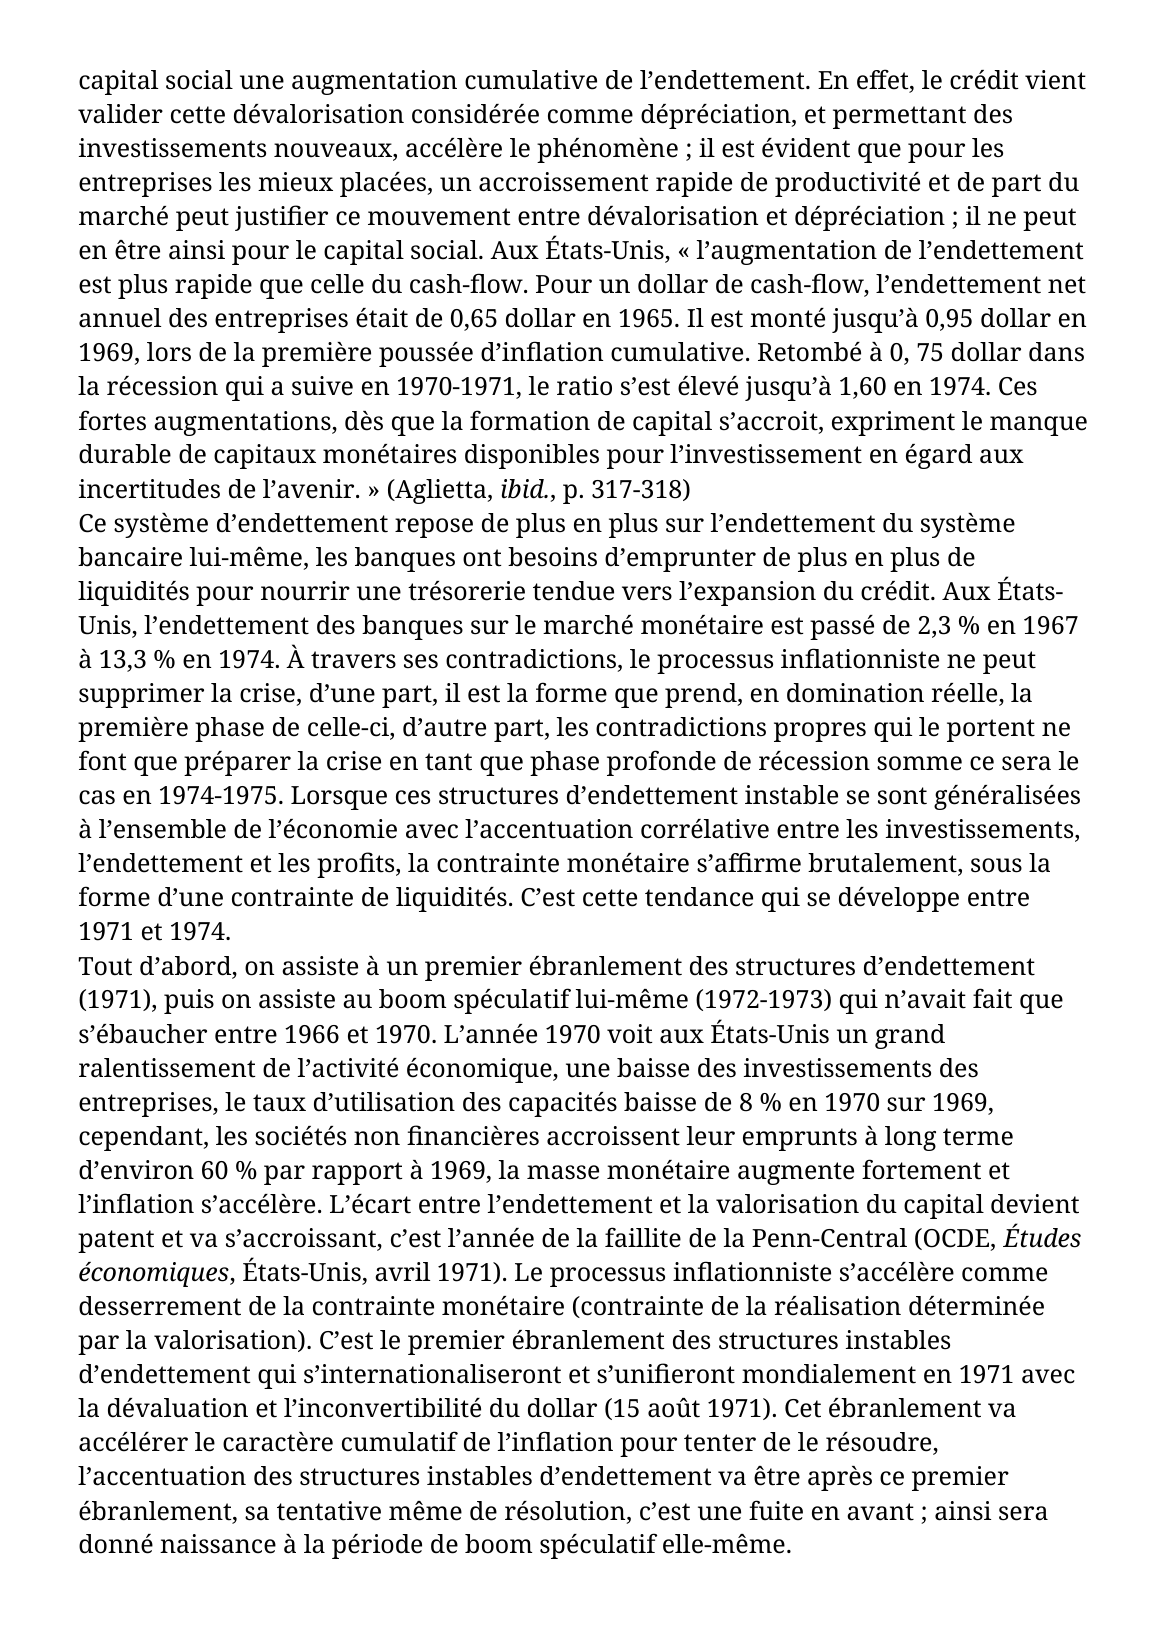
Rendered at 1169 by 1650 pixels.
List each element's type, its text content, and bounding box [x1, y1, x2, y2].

text Tout d’abord, on assiste à un premier ébranlement des structures d’endettement (1971), puis on assiste au boom spéculatif lui-même (1972-1973) qui n’avait fait que s’ébaucher entre 1966 et 1970. L’année 1970 voit aux États-Unis un grand ralentissement de l’activité économique, une baisse des investissements des entreprises, le taux d’utilisation des capacités baisse de 8 % en 1970 sur 1969, cependant, les sociétés non financières accroissent leur emprunts à long terme d’environ 60 % par rapport à 1969, la masse monétaire augmente fortement et l’inflation s’accélère. L’écart entre l’endettement et la valorisation du capital devient patent et va s’accroissant, c’est l’année de la faillite de la Penn-Central (OCDE, Études économiques, États-Unis, avril 1971). Le processus inflationniste s’accélère comme desserrement de la contrainte monétaire (contrainte de la réalisation déterminée par la valorisation). C’est le premier ébranlement des structures instables d’endettement qui s’internationaliseront et s’unifieront mondialement en 1971 avec la dévaluation et l’inconvertibilité du dollar (15 août 1971). Cet ébranlement va accélérer le caractère cumulatif de l’inflation pour tenter de le résoudre, l’accentuation des structures instables d’endettement va être après ce premier ébranlement, sa tentative même de résolution, c’est une fuite en avant ; ainsi sera donné naissance à la période de boom spéculatif elle-même. [78, 948, 1091, 1561]
text Ce système d’endettement repose de plus en plus sur l’endettement du système bancaire lui-même, les banques ont besoins d’emprunter de plus en plus de liquidités pour nourrir une trésorerie tendue vers l’expansion du crédit. Aux États-Unis, l’endettement des banques sur le marché monétaire est passé de 2,3 % en 1967 à 13,3 % en 1974. À travers ses contradictions, le processus inflationniste ne peut supprimer la crise, d’une part, il est la forme que prend, en domination réelle, la première phase de celle-ci, d’autre part, les contradictions propres qui le portent ne font que préparer la crise en tant que phase profonde de récession somme ce sera le cas en 1974-1975. Lorsque ces structures d’endettement instable se sont généralisées à l’ensemble de l’économie avec l’accentuation corrélative entre les investissements, l’endettement et les profits, la contrainte monétaire s’affirme brutalement, sous la forme d’une contrainte de liquidités. C’est cette tendance qui se développe entre 1971 et 1974. [78, 505, 1091, 948]
text capital social une augmentation cumulative de l’endettement. En effet, le crédit vient valider cette dévalorisation considérée comme dépréciation, et permettant des investissements nouveaux, accélère le phénomène ; il est évident que pour les entreprises les mieux placées, un accroissement rapide de productivité et de part du marché peut justifier ce mouvement entre dévalorisation et dépréciation ; il ne peut en être ainsi pour le capital social. Aux États-Unis, « l’augmentation de l’endettement est plus rapide que celle du cash-flow. Pour un dollar de cash-flow, l’endettement net annuel des entreprises était de 0,65 dollar en 1965. Il est monté jusqu’à 0,95 dollar en 1969, lors de la première poussée d’inflation cumulative. Retombé à 0, 75 dollar dans la récession qui a suive en 1970-1971, le ratio s’est élevé jusqu’à 1,60 en 1974. Ces fortes augmentations, dès que la formation de capital s’accroit, expriment le manque durable de capitaux monétaires disponibles pour l’investissement en égard aux incertitudes de l’avenir. » (Aglietta, ibid., p. 317-318) [78, 62, 1091, 505]
